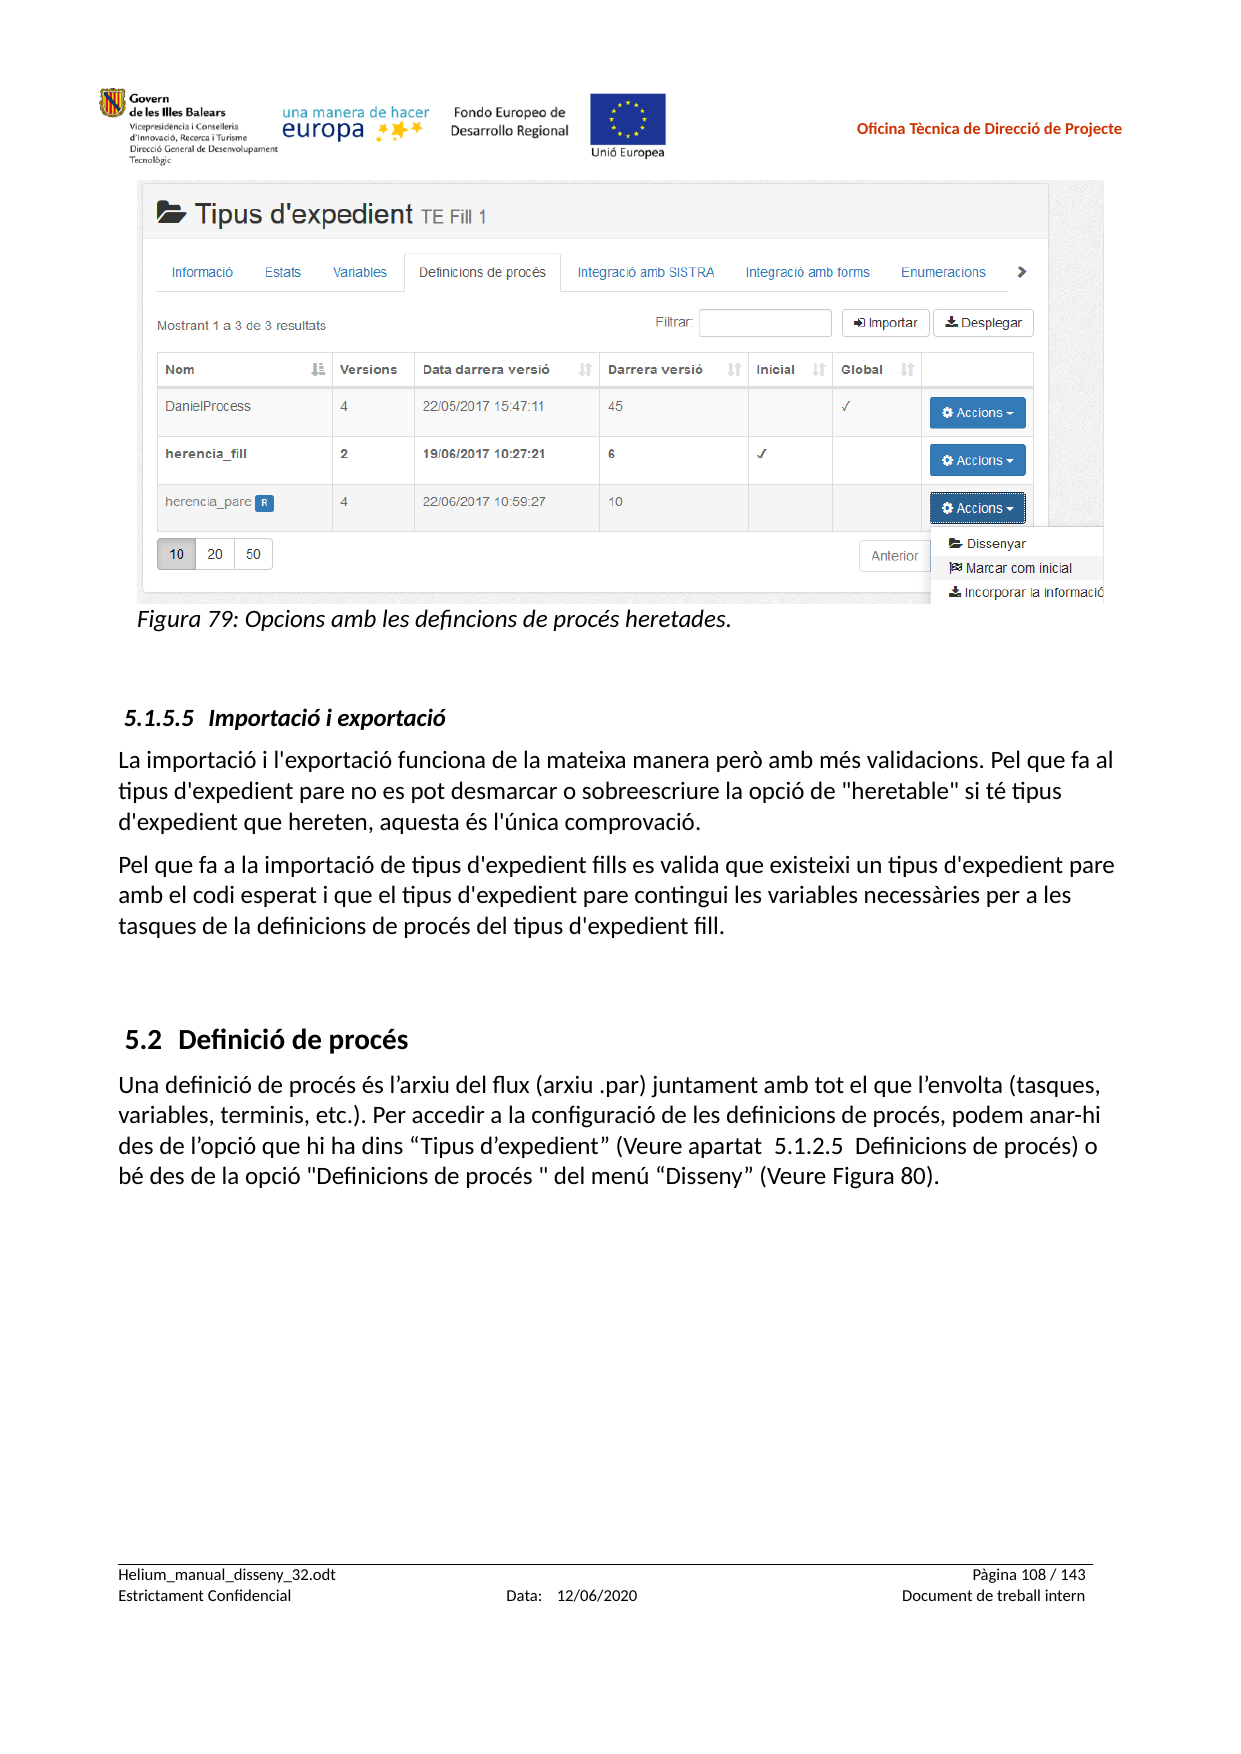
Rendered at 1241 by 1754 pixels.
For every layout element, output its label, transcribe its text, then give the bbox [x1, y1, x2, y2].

text La importació i l'exportació funciona de la mateixa manera però amb més validacions. Pel que fa al tipus d'expedient pare no es pot desmarcar o sobreescriure la opció de "heretable" si té tipus d'expedient que hereten, aquesta és l'única comprovació. [118, 745, 1122, 836]
picture [136, 180, 1104, 604]
text Pel que fa a la importació de tipus d'expedient fills es valida que existeixi un tipus d'expedient pare amb el codi esperat i que el tipus d'expedient pare contingui les variables necessàries per a les tasques de la definicions de procés del tipus d'expedient fill. [118, 849, 1122, 940]
subtitle Importació i exportació [118, 702, 1122, 732]
picture [99, 87, 668, 166]
subtitle Definició de procés [118, 1021, 1122, 1056]
list Figura 79: Opcions amb les defincions de procés heretades. [137, 604, 1103, 634]
text Una definició de procés és l’arxiu del flux (arxiu .par) juntament amb tot el que l’envolta (tasques, variables, terminis, etc.). Per accedir a la configuració de les definicions de procés, podem anar-hi des de l’opció que hi ha dins “Tipus d’expedient” (Veure apartat 5.1.2.5 Definicions de procés) o bé des de la opció "Definicions de procés " del menú “Disseny” (Veure Figura 80). [118, 1069, 1122, 1191]
